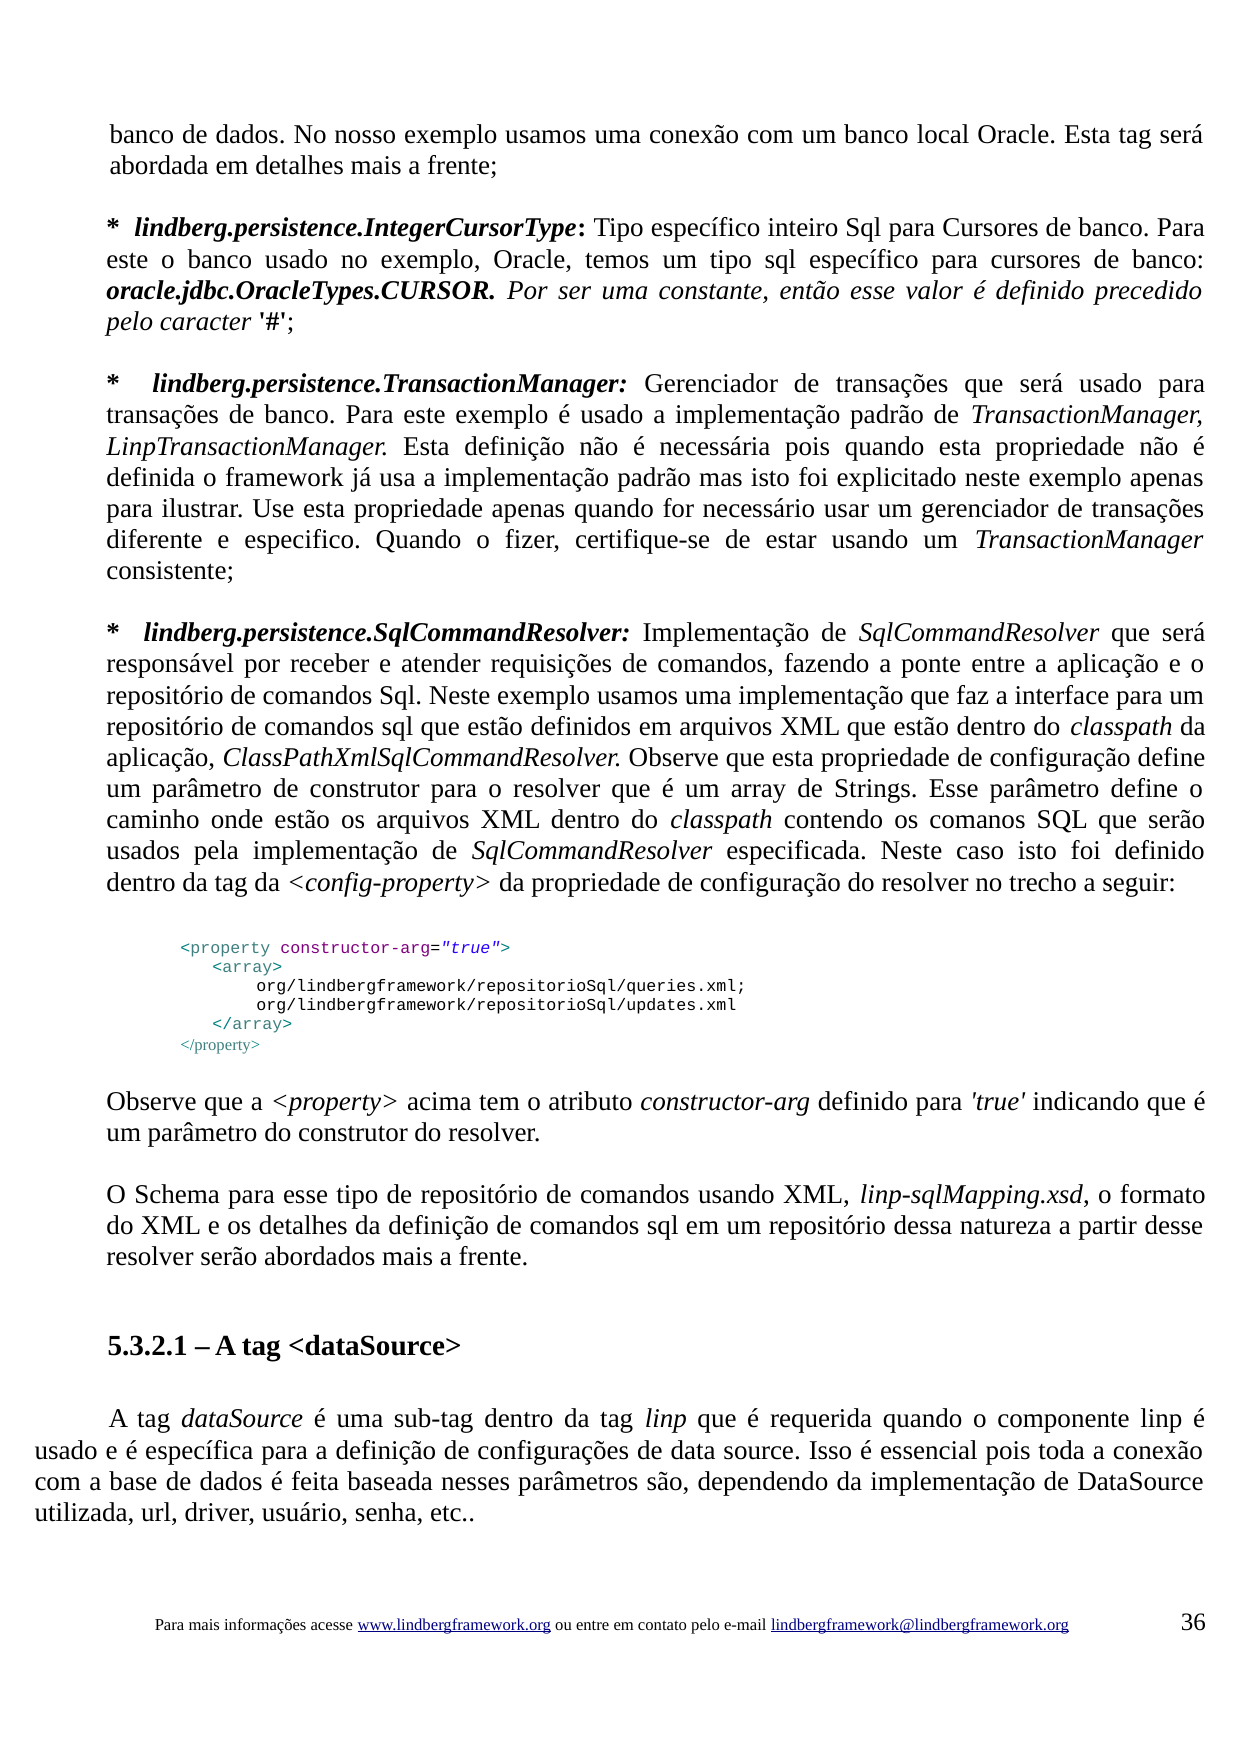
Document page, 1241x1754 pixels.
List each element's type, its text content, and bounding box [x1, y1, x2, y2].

subtitle 5.3.2.1 – A tag <dataSource> [107, 1328, 1206, 1361]
list * lindberg.persistence.IntegerCursorType: Tipo específico inteiro Sql para Cursores de banco. Para este o banco usado no exemplo, Oracle, temos um tipo sql específico para cursores de banco: oracle.jdbc.OracleTypes.CURSOR. Por ser uma constante, então esse valor é definido precedido pelo caracter '#'; [106, 212, 1206, 336]
text Observe que a <property> acima tem o atributo constructor-arg definido para 'true' indicando que é um parâmetro do construtor do resolver. [106, 1085, 1206, 1147]
text O Schema para esse tipo de repositório de comandos usando XML, linp-sqlMapping.xsd, o formato do XML e os detalhes da definição de comandos sql em um repositório dessa natureza a partir desse resolver serão abordados mais a frente. [106, 1178, 1206, 1272]
text A tag dataSource é uma sub-tag dentro da tag linp que é requerida quando o componente linp é usado e é específica para a definição de configurações de data source. Isso é essencial pois toda a conexão com a base de dados é feita baseada nesses parâmetros são, dependendo da implementação de DataSource utilizada, url, driver, usuário, senha, etc.. [34, 1403, 1206, 1527]
text </property> [106, 1034, 1206, 1054]
text <property constructor-arg="true"> [106, 928, 1206, 959]
list banco de dados. No nosso exemplo usamos uma conexão com um banco local Oracle. Esta tag será abordada em detalhes mais a frente; [109, 118, 1206, 180]
text org/lindbergframework/repositorioSql/queries.xml; org/lindbergframework/repositorioSql/updates.xml [34, 978, 1206, 1016]
text * lindberg.persistence.TransactionManager: Gerenciador de transações que será usado para transações de banco. Para este exemplo é usado a implementação padrão de TransactionManager, LinpTransactionManager. Esta definição não é necessária pois quando esta propriedade não é definida o framework já usa a implementação padrão mas isto foi explicitado neste exemplo apenas para ilustrar. Use esta propriedade apenas quando for necessário usar um gerenciador de transações diferente e especifico. Quando o fizer, certifique-se de estar usando um TransactionManager consistente; [106, 367, 1206, 585]
text <array> [34, 959, 1206, 978]
text * lindberg.persistence.SqlCommandResolver: Implementação de SqlCommandResolver que será responsável por receber e atender requisições de comandos, fazendo a ponte entre a aplicação e o repositório de comandos Sql. Neste exemplo usamos uma implementação que faz a interface para um repositório de comandos sql que estão definidos em arquivos XML que estão dentro do classpath da aplicação, ClassPathXmlSqlCommandResolver. Observe que esta propriedade de configuração define um parâmetro de construtor para o resolver que é um array de Strings. Esse parâmetro define o caminho onde estão os arquivos XML dentro do classpath contendo os comanos SQL que serão usados pela implementação de SqlCommandResolver especificada. Neste caso isto foi definido dentro da tag da <config-property> da propriedade de configuração do resolver no trecho a seguir: [106, 616, 1206, 897]
text </array> [34, 1016, 1206, 1034]
